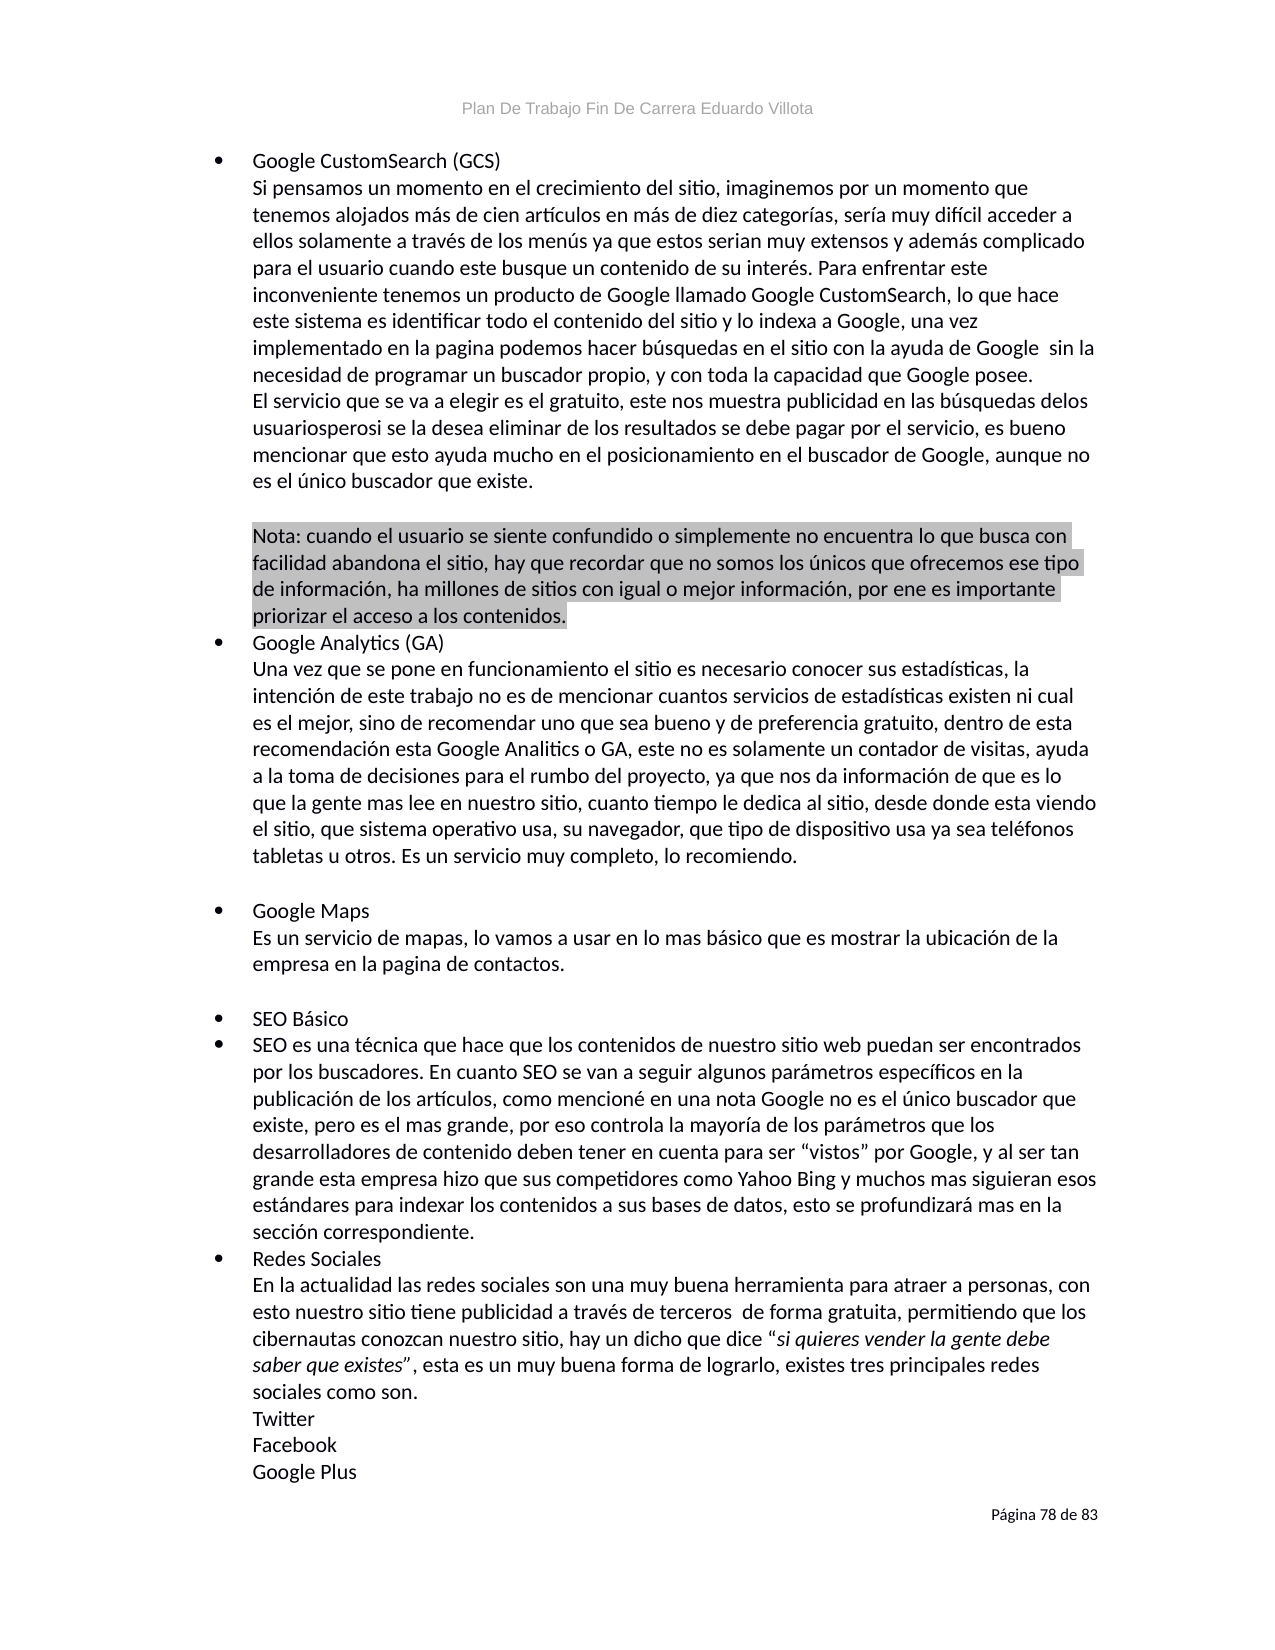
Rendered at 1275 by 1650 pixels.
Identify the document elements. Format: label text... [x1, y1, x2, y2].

list SEO es una técnica que hace que los contenidos de nuestro sitio web puedan ser encontrados por los buscadores. En cuanto SEO se van a seguir algunos parámetros específicos en la publicación de los artículos, como mencioné en una nota Google no es el único buscador que existe, pero es el mas grande, por eso controla la mayoría de los parámetros que los desarrolladores de contenido deben tener en cuenta para ser “vistos” por Google, y al ser tan grande esta empresa hizo que sus competidores como Yahoo Bing y muchos mas siguieran esos estándares para indexar los contenidos a sus bases de datos, esto se profundizará mas en la sección correspondiente. [215, 1032, 1098, 1245]
list Twitter [252, 1405, 1098, 1432]
list Google CustomSearch (GCS) [215, 148, 1098, 174]
list Facebook [252, 1432, 1098, 1458]
list SEO Básico [215, 1005, 1098, 1032]
list El servicio que se va a elegir es el gratuito, este nos muestra publicidad en las búsquedas delos usuariosperosi se la desea eliminar de los resultados se debe pagar por el servicio, es bueno mencionar que esto ayuda mucho en el posicionamiento en el buscador de Google, aunque no es el único buscador que existe. [252, 388, 1098, 494]
list En la actualidad las redes sociales son una muy buena herramienta para atraer a personas, con esto nuestro sitio tiene publicidad a través de terceros de forma gratuita, permitiendo que los cibernautas conozcan nuestro sitio, hay un dicho que dice “si quieres vender la gente debe saber que existes”, esta es un muy buena forma de lograrlo, existes tres principales redes sociales como son. [252, 1272, 1098, 1405]
list Nota: cuando el usuario se siente confundido o simplemente no encuentra lo que busca con facilidad abandona el sitio, hay que recordar que no somos los únicos que ofrecemos ese tipo de información, ha millones de sitios con igual o mejor información, por ene es importante priorizar el acceso a los contenidos. [252, 522, 1098, 629]
list Google Analytics (GA) [215, 629, 1098, 656]
list Si pensamos un momento en el crecimiento del sitio, imaginemos por un momento que tenemos alojados más de cien artículos en más de diez categorías, sería muy difícil acceder a ellos solamente a través de los menús ya que estos serian muy extensos y además complicado para el usuario cuando este busque un contenido de su interés. Para enfrentar este inconveniente tenemos un producto de Google llamado Google CustomSearch, lo que hace este sistema es identificar todo el contenido del sitio y lo indexa a Google, una vez implementado en la pagina podemos hacer búsquedas en el sitio con la ayuda de Google sin la necesidad de programar un buscador propio, y con toda la capacidad que Google posee. [252, 174, 1098, 388]
list Redes Sociales [215, 1245, 1098, 1272]
list Google Plus [252, 1458, 1098, 1485]
list Una vez que se pone en funcionamiento el sitio es necesario conocer sus estadísticas, la intención de este trabajo no es de mencionar cuantos servicios de estadísticas existen ni cual es el mejor, sino de recomendar uno que sea bueno y de preferencia gratuito, dentro de esta recomendación esta Google Analitics o GA, este no es solamente un contador de visitas, ayuda a la toma de decisiones para el rumbo del proyecto, ya que nos da información de que es lo que la gente mas lee en nuestro sitio, cuanto tiempo le dedica al sitio, desde donde esta viendo el sitio, que sistema operativo usa, su navegador, que tipo de dispositivo usa ya sea teléfonos tabletas u otros. Es un servicio muy completo, lo recomiendo. [252, 656, 1098, 869]
list Es un servicio de mapas, lo vamos a usar en lo mas básico que es mostrar la ubicación de la empresa en la pagina de contactos. [252, 924, 1098, 977]
list Google Maps [215, 897, 1098, 924]
